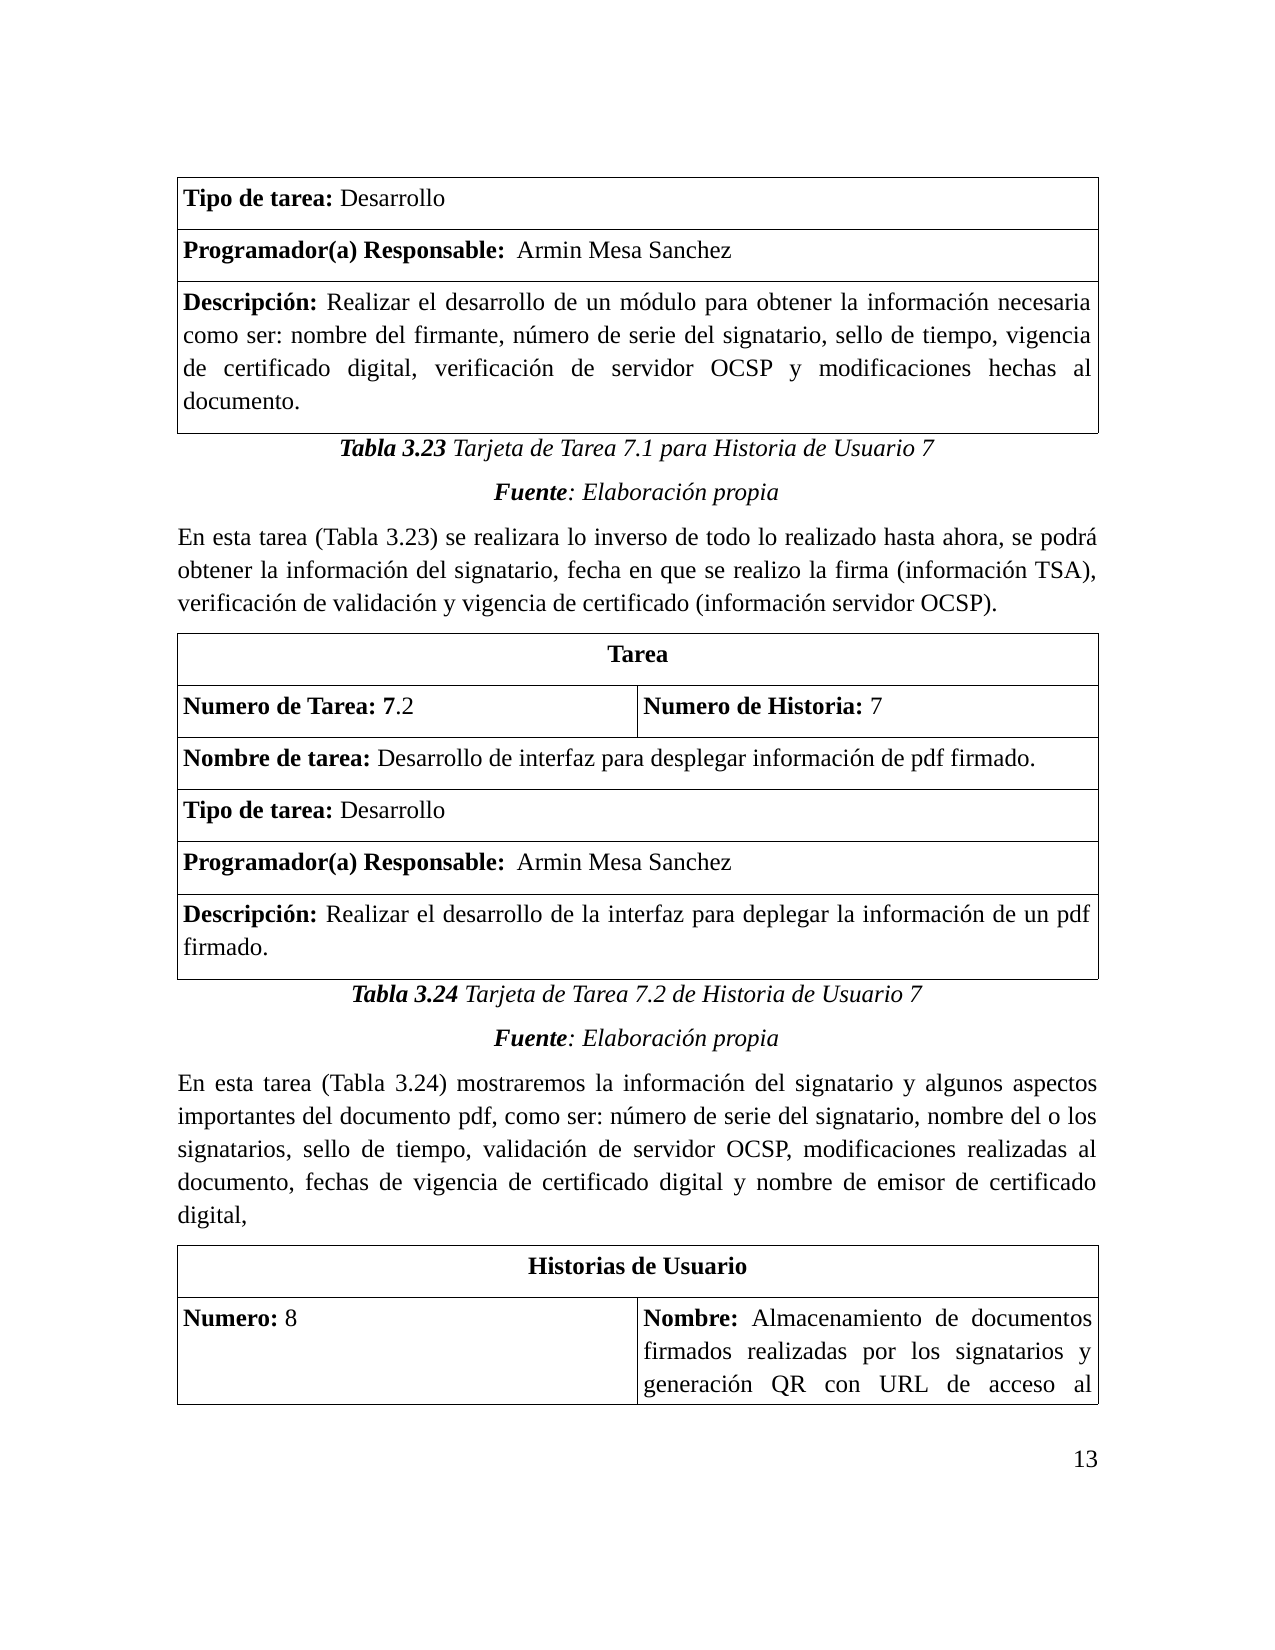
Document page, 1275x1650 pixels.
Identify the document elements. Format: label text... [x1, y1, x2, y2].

table_cell Numero de Tarea: 7.2 [178, 686, 637, 737]
table_cell Nombre: Almacenamiento de documentos firmados realizadas por los signatarios y generación QR con URL de acceso al [638, 1298, 1098, 1403]
text En esta tarea (Tabla 3.23) se realizara lo inverso de todo lo realizado hasta ahora, se podrá obtener la información del signatario, fecha en que se realizo la firma (información TSA), verificación de validación y vigencia de certificado (información servidor OCSP). [177, 522, 1098, 617]
text Tabla 3.24 Tarjeta de Tarea 7.2 de Historia de Usuario 7 [177, 980, 1098, 1007]
text Fuente: Elaboración propia [177, 1023, 1098, 1052]
table_cell Descripción: Realizar el desarrollo de la interfaz para deplegar la información de un pdf firmado. [178, 895, 1098, 978]
table_cell Programador(a) Responsable: Armin Mesa Sanchez [178, 842, 1098, 893]
table_cell Programador(a) Responsable: Armin Mesa Sanchez [178, 230, 1098, 281]
text En esta tarea (Tabla 3.24) mostraremos la información del signatario y algunos aspectos importantes del documento pdf, como ser: número de serie del signatario, nombre del o los signatarios, sello de tiempo, validación de servidor OCSP, modificaciones realizadas al documento, fechas de vigencia de certificado digital y nombre de emisor de certificado digital, [177, 1068, 1098, 1229]
table_header Tarea [178, 634, 1098, 685]
table_cell Numero de Historia: 7 [638, 686, 1098, 737]
text Fuente: Elaboración propia [177, 477, 1098, 506]
table_cell Nombre de tarea: Desarrollo de interfaz para desplegar información de pdf firmado. [178, 738, 1098, 789]
table_cell Tipo de tarea: Desarrollo [178, 790, 1098, 841]
table_cell Tipo de tarea: Desarrollo [178, 178, 1098, 229]
table_cell Numero: 8 [178, 1298, 637, 1403]
table_cell Descripción: Realizar el desarrollo de un módulo para obtener la información necesaria como ser: nombre del firmante, número de serie del signatario, sello de tiempo, vigencia de certificado digital, verificación de servidor OCSP y modificaciones hechas al documento. [178, 282, 1098, 432]
text Tabla 3.23 Tarjeta de Tarea 7.1 para Historia de Usuario 7 [177, 434, 1098, 461]
table_header Historias de Usuario [178, 1246, 1098, 1297]
